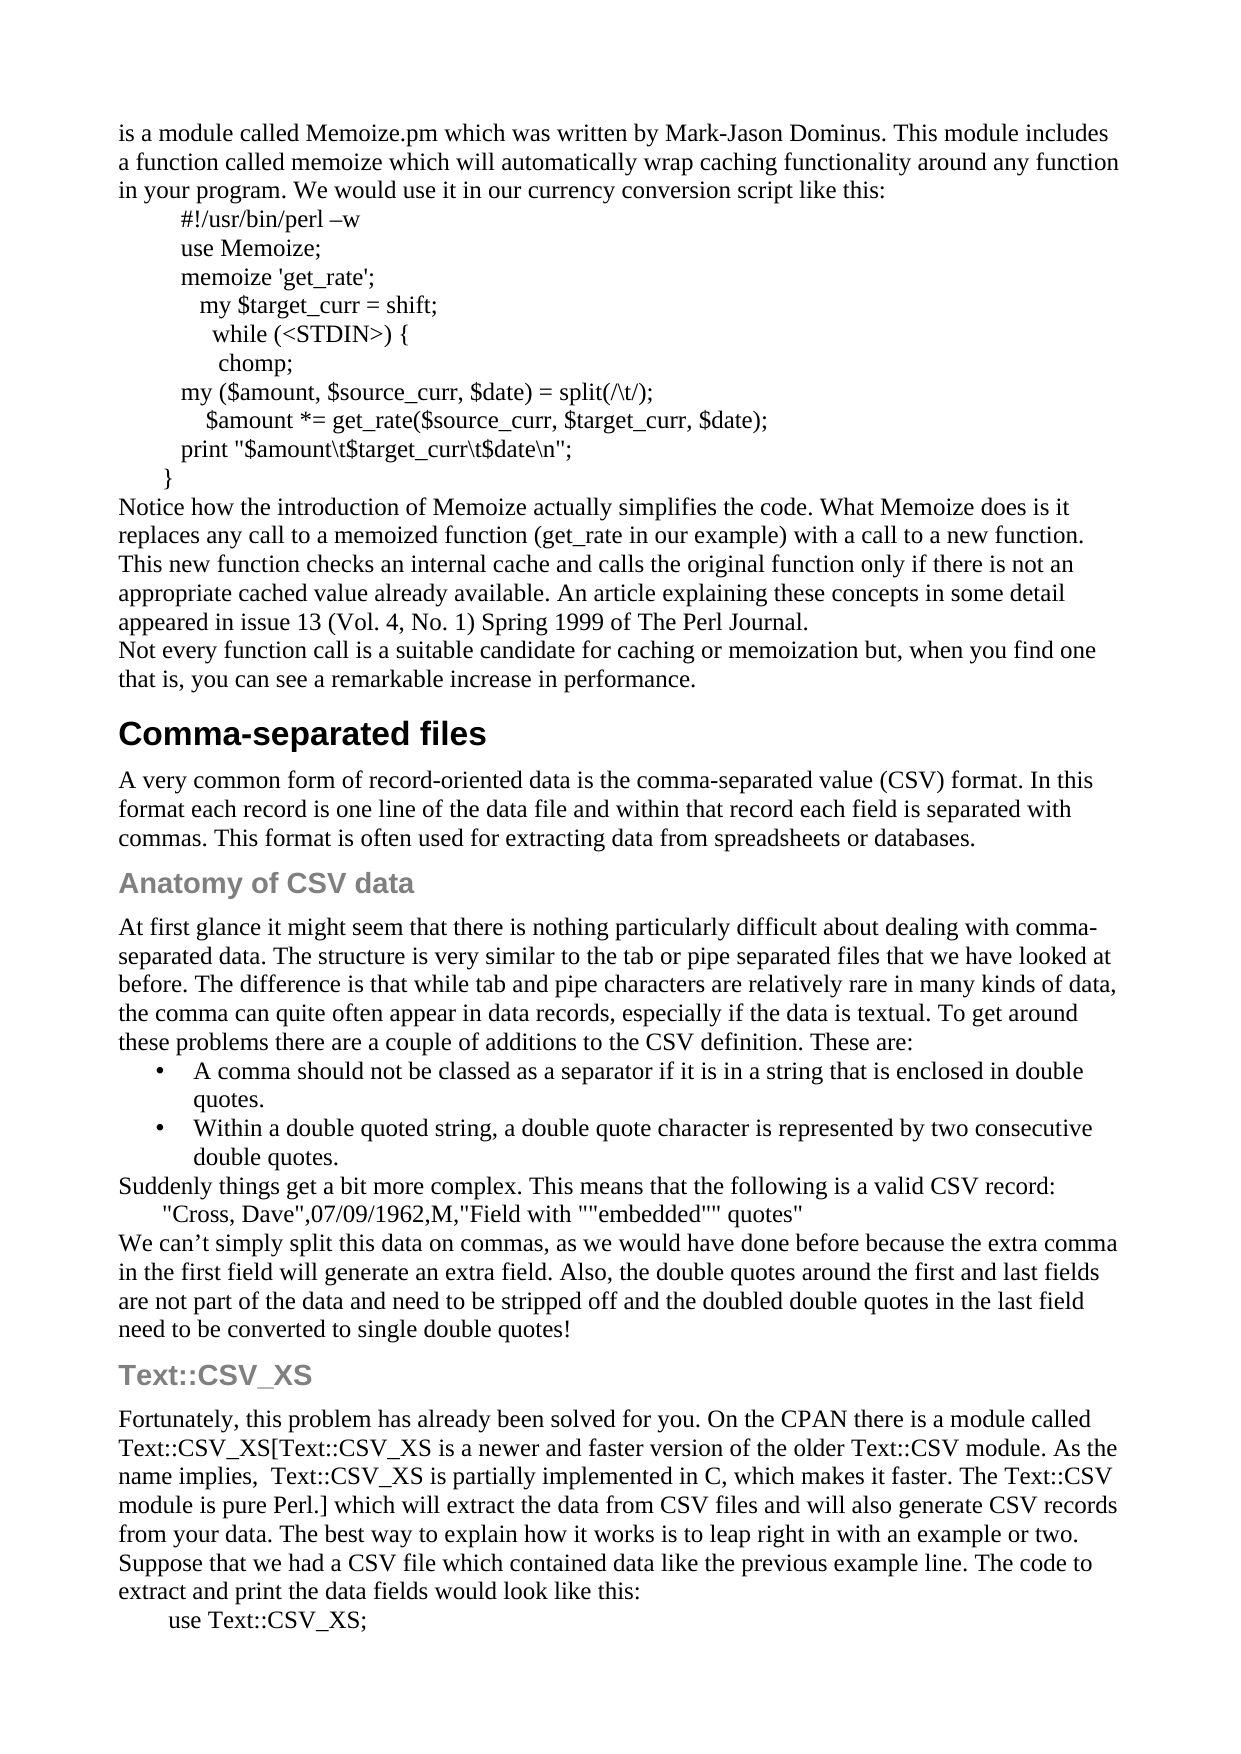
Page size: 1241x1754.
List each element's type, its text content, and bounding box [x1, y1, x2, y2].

text Suddenly things get a bit more complex. This means that the following is a valid CSV record: [118, 1171, 1122, 1199]
text use Text::CSV_XS; [118, 1605, 1122, 1634]
text "Cross, Dave",07/09/1962,M,"Field with ""embedded"" quotes" [118, 1199, 1122, 1228]
subtitle Text::CSV_XS [118, 1358, 1122, 1391]
subtitle Comma-separated files [118, 714, 1122, 753]
text $amount *= get_rate($source_curr, $target_curr, $date); [118, 406, 1122, 434]
text print "$amount\t$target_curr\t$date\n"; [118, 434, 1122, 463]
text my ($amount, $source_curr, $date) = split(/\t/); [118, 377, 1122, 406]
subtitle Anatomy of CSV data [118, 866, 1122, 899]
text We can’t simply split this data on commas, as we would have done before because the extra comma in the first field will generate an extra field. Also, the double quotes around the first and last fields are not part of the data and need to be stripped off and the doubled double quotes in the last field need to be converted to single double quotes! [118, 1228, 1122, 1343]
list A comma should not be classed as a separator if it is in a string that is enclosed in double quotes. [156, 1056, 1122, 1113]
text Notice how the introduction of Memoize actually simplifies the code. What Memoize does is it replaces any call to a memoized function (get_rate in our example) with a call to a new function. This new function checks an internal cache and calls the original function only if there is not an appropriate cached value already available. An article explaining these concepts in some detail appeared in issue 13 (Vol. 4, No. 1) Spring 1999 of The Perl Journal. [118, 492, 1122, 636]
text memoize 'get_rate'; [118, 262, 1122, 291]
text while (<STDIN>) { [118, 319, 1122, 348]
text At first glance it might seem that there is nothing particularly difficult about dealing with comma-separated data. The structure is very similar to the tab or pipe separated files that we have looked at before. The difference is that while tab and pipe characters are relatively rare in many kinds of data, the comma can quite often appear in data records, especially if the data is textual. To get around these problems there are a couple of additions to the CSV definition. These are: [118, 912, 1122, 1056]
text A very common form of record-oriented data is the comma-separated value (CSV) format. In this format each record is one line of the data file and within that record each field is separated with commas. This format is often used for extracting data from spreadsheets or databases. [118, 765, 1122, 851]
text chomp; [118, 348, 1122, 377]
text use Memoize; [118, 233, 1122, 262]
text my $target_curr = shift; [118, 291, 1122, 319]
text Not every function call is a suitable candidate for caching or memoization but, when you find one that is, you can see a remarkable increase in performance. [118, 636, 1122, 693]
list Within a double quoted string, a double quote character is represented by two consecutive double quotes. [156, 1113, 1122, 1171]
text #!/usr/bin/perl –w [118, 204, 1122, 233]
text Fortunately, this problem has already been solved for you. On the CPAN there is a module called Text::CSV_XS[Text::CSV_XS is a newer and faster version of the older Text::CSV module. As the name implies, Text::CSV_XS is partially implemented in C, which makes it faster. The Text::CSV module is pure Perl.] which will extract the data from CSV files and will also generate CSV records from your data. The best way to explain how it works is to leap right in with an example or two. Suppose that we had a CSV file which contained data like the previous example line. The code to extract and print the data fields would look like this: [118, 1404, 1122, 1605]
text } [118, 463, 1122, 492]
text is a module called Memoize.pm which was written by Mark-Jason Dominus. This module includes a function called memoize which will automatically wrap caching functionality around any function in your program. We would use it in our currency conversion script like this: [118, 118, 1122, 204]
